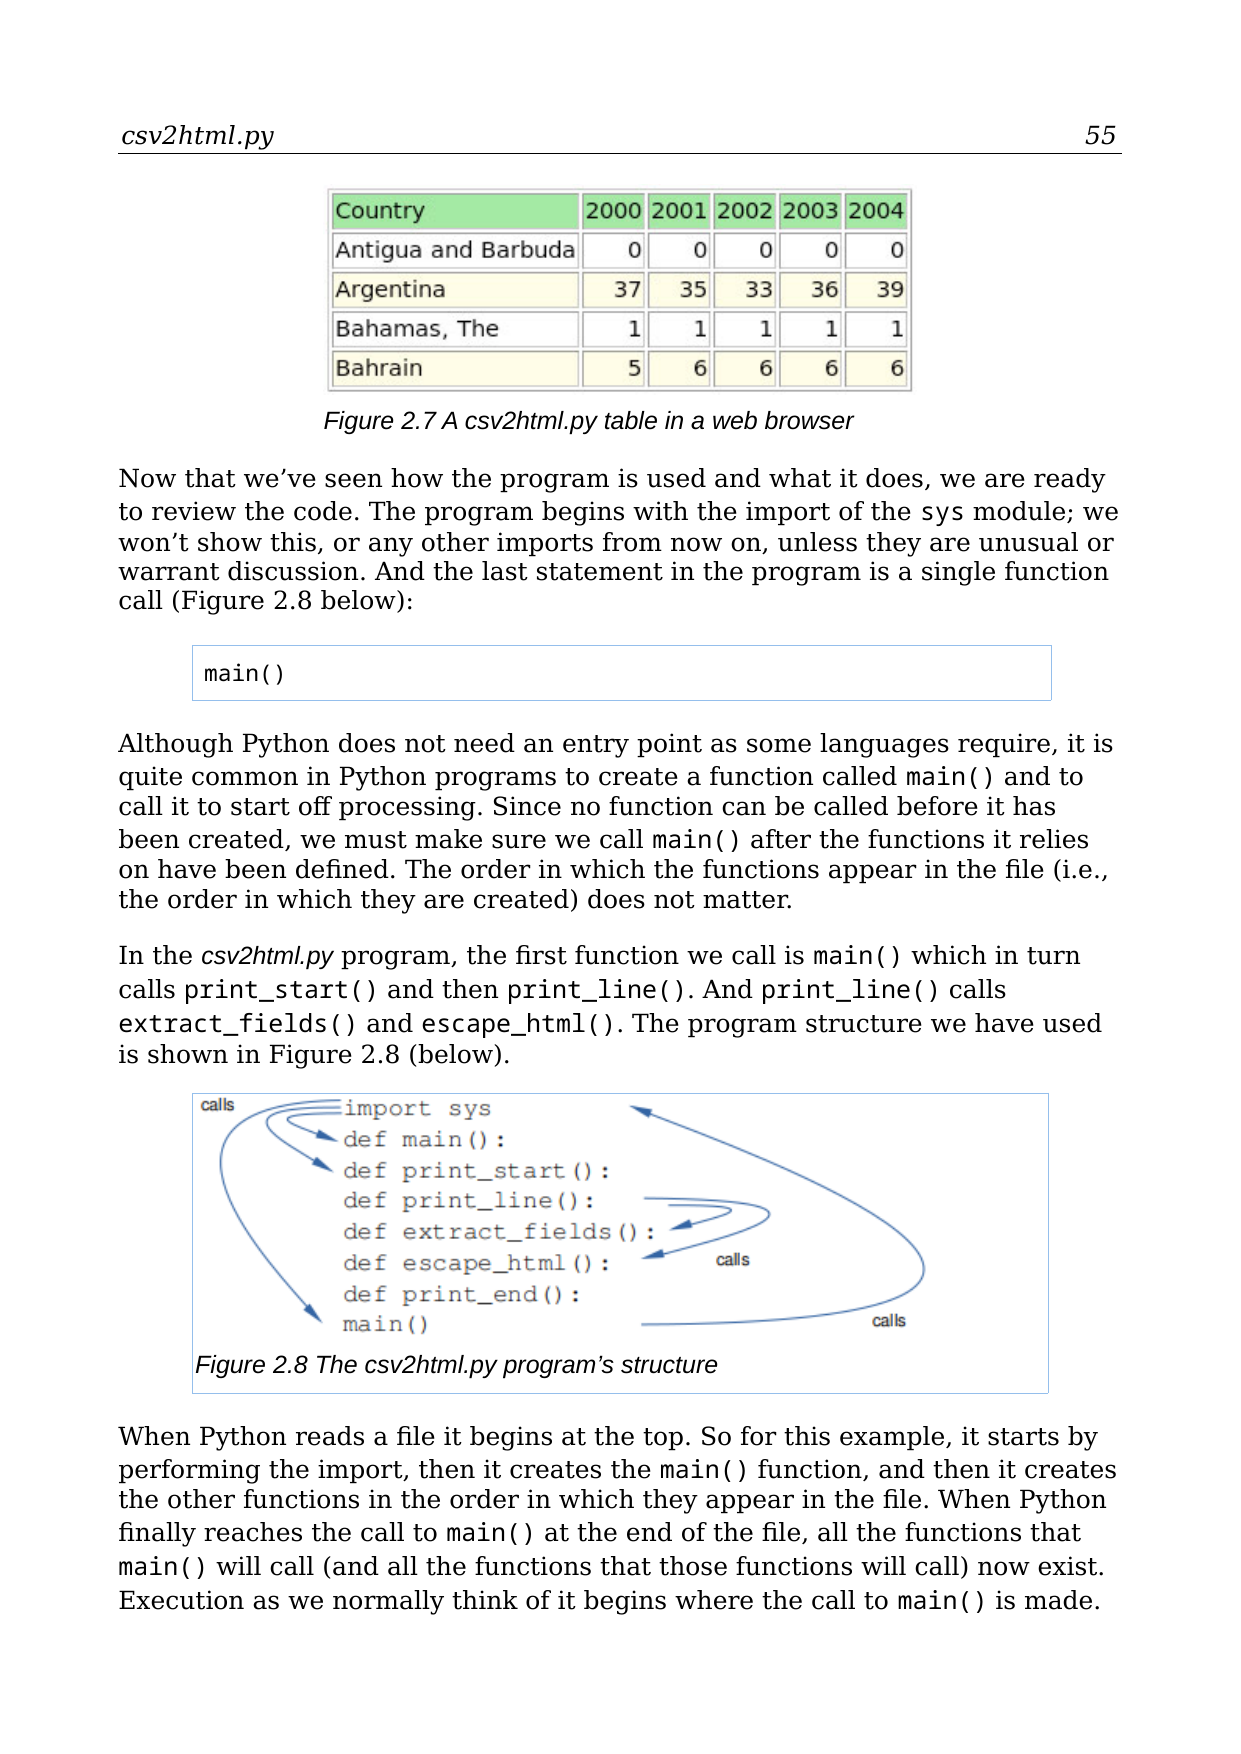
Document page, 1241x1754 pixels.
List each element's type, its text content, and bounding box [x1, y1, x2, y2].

text Although Python does not need an entry point as some languages require, it is quite common in Python programs to create a function called main() and to call it to start off processing. Since no function can be called before it has been created, we must make sure we call main() after the functions it relies on have been defined. The order in which the functions appear in the file (i.e., the order in which they are created) does not matter. [118, 729, 1122, 914]
text When Python reads a file it begins at the top. So for this example, it starts by performing the import, then it creates the main() function, and then it creates the other functions in the order in which they appear in the file. When Python finally reaches the call to main() at the end of the file, all the functions that main() will call (and all the functions that those functions will call) now exist. Execution as we normally think of it begins where the call to main() is made. [118, 1093, 1122, 1617]
text Now that we’ve seen how the program is used and what it does, we are ready to review the code. The program begins with the import of the sys module; we won’t show this, or any other imports from now on, unless they are unusual or warrant discussion. And the last statement in the program is a single function call (Figure 2.8 below): [118, 183, 1122, 615]
picture [195, 1095, 1046, 1350]
text In the csv2html.py program, the first function we call is main() which in turn calls print_start() and then print_line(). And print_line() calls extract_fields() and escape_html(). The program structure we have used is shown in Figure 2.8 (below). [118, 938, 1122, 1069]
text Figure 2.7 A csv2html.py table in a web browser [323, 395, 917, 435]
picture [323, 184, 917, 395]
text main() [193, 646, 1051, 700]
text Figure 2.8 The csv2html.py program’s structure [195, 1350, 1045, 1378]
